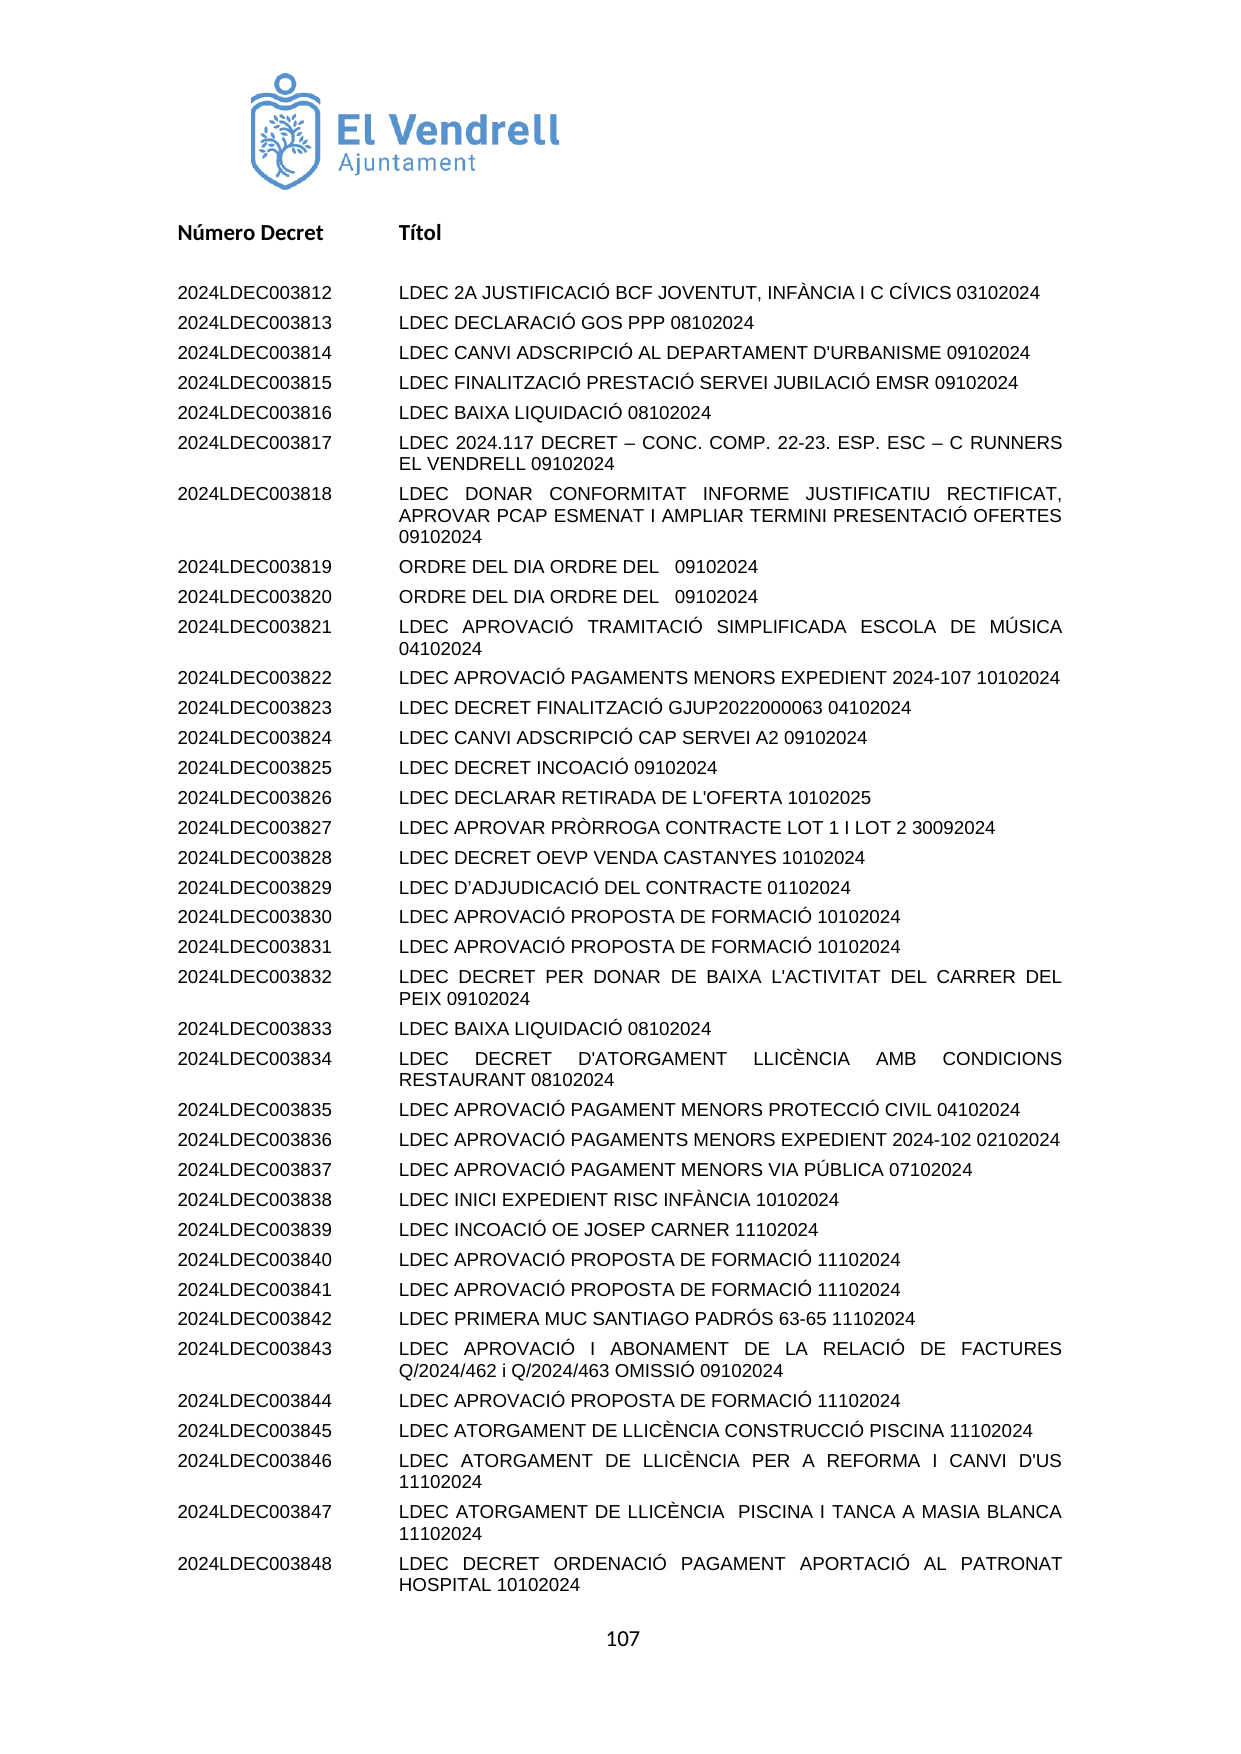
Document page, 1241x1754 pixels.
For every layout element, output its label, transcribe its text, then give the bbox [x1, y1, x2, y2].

text 2024LDEC003833 LDEC BAIXA LIQUIDACIÓ 08102024 [177, 1018, 1063, 1039]
text 2024LDEC003814 LDEC CANVI ADSCRIPCIÓ AL DEPARTAMENT D'URBANISME 09102024 [177, 342, 1063, 363]
text 2024LDEC003822 LDEC APROVACIÓ PAGAMENTS MENORS EXPEDIENT 2024-107 10102024 [177, 667, 1063, 689]
text 2024LDEC003848 LDEC DECRET ORDENACIÓ PAGAMENT APORTACIÓ AL PATRONAT HOSPITAL 10102024 [177, 1552, 1063, 1595]
text 2024LDEC003830 LDEC APROVACIÓ PROPOSTA DE FORMACIÓ 10102024 [177, 906, 1063, 928]
text 2024LDEC003818 LDEC DONAR CONFORMITAT INFORME JUSTIFICATIU RECTIFICAT, APROVAR PCAP ESMENAT I AMPLIAR TERMINI PRESENTACIÓ OFERTES 09102024 [177, 483, 1063, 548]
text 2024LDEC003817 LDEC 2024.117 DECRET – CONC. COMP. 22-23. ESP. ESC – C RUNNERS EL VENDRELL 09102024 [177, 431, 1063, 474]
text 2024LDEC003820 ORDRE DEL DIA ORDRE DEL 09102024 [177, 586, 1063, 607]
text 2024LDEC003838 LDEC INICI EXPEDIENT RISC INFÀNCIA 10102024 [177, 1189, 1063, 1210]
text 2024LDEC003845 LDEC ATORGAMENT DE LLICÈNCIA CONSTRUCCIÓ PISCINA 11102024 [177, 1419, 1063, 1441]
text 2024LDEC003846 LDEC ATORGAMENT DE LLICÈNCIA PER A REFORMA I CANVI D'US 11102024 [177, 1449, 1063, 1492]
text 2024LDEC003847 LDEC ATORGAMENT DE LLICÈNCIA PISCINA I TANCA A MASIA BLANCA 11102024 [177, 1501, 1063, 1544]
text 2024LDEC003829 LDEC D’ADJUDICACIÓ DEL CONTRACTE 01102024 [177, 876, 1063, 898]
text 2024LDEC003831 LDEC APROVACIÓ PROPOSTA DE FORMACIÓ 10102024 [177, 936, 1063, 958]
text 2024LDEC003842 LDEC PRIMERA MUC SANTIAGO PADRÓS 63-65 11102024 [177, 1308, 1063, 1330]
text 2024LDEC003836 LDEC APROVACIÓ PAGAMENTS MENORS EXPEDIENT 2024-102 02102024 [177, 1129, 1063, 1150]
text 2024LDEC003819 ORDRE DEL DIA ORDRE DEL 09102024 [177, 556, 1063, 577]
text 2024LDEC003832 LDEC DECRET PER DONAR DE BAIXA L'ACTIVITAT DEL CARRER DEL PEIX 09102024 [177, 966, 1063, 1009]
text 2024LDEC003812 LDEC 2A JUSTIFICACIÓ BCF JOVENTUT, INFÀNCIA I C CÍVICS 03102024 [177, 282, 1063, 303]
text 2024LDEC003834 LDEC DECRET D'ATORGAMENT LLICÈNCIA AMB CONDICIONS RESTAURANT 08102024 [177, 1047, 1063, 1091]
text 2024LDEC003839 LDEC INCOACIÓ OE JOSEP CARNER 11102024 [177, 1218, 1063, 1240]
text 2024LDEC003813 LDEC DECLARACIÓ GOS PPP 08102024 [177, 312, 1063, 333]
text 2024LDEC003841 LDEC APROVACIÓ PROPOSTA DE FORMACIÓ 11102024 [177, 1278, 1063, 1300]
text 2024LDEC003816 LDEC BAIXA LIQUIDACIÓ 08102024 [177, 402, 1063, 423]
text 2024LDEC003825 LDEC DECRET INCOACIÓ 09102024 [177, 757, 1063, 778]
text 2024LDEC003815 LDEC FINALITZACIÓ PRESTACIÓ SERVEI JUBILACIÓ EMSR 09102024 [177, 372, 1063, 393]
text 2024LDEC003840 LDEC APROVACIÓ PROPOSTA DE FORMACIÓ 11102024 [177, 1248, 1063, 1270]
text 2024LDEC003824 LDEC CANVI ADSCRIPCIÓ CAP SERVEI A2 09102024 [177, 727, 1063, 748]
text 2024LDEC003826 LDEC DECLARAR RETIRADA DE L'OFERTA 10102025 [177, 787, 1063, 808]
text 2024LDEC003823 LDEC DECRET FINALITZACIÓ GJUP2022000063 04102024 [177, 697, 1063, 719]
text 2024LDEC003837 LDEC APROVACIÓ PAGAMENT MENORS VIA PÚBLICA 07102024 [177, 1159, 1063, 1180]
text 2024LDEC003844 LDEC APROVACIÓ PROPOSTA DE FORMACIÓ 11102024 [177, 1389, 1063, 1411]
text 2024LDEC003827 LDEC APROVAR PRÒRROGA CONTRACTE LOT 1 I LOT 2 30092024 [177, 817, 1063, 838]
text 2024LDEC003821 LDEC APROVACIÓ TRAMITACIÓ SIMPLIFICADA ESCOLA DE MÚSICA 04102024 [177, 616, 1063, 659]
text 2024LDEC003828 LDEC DECRET OEVP VENDA CASTANYES 10102024 [177, 847, 1063, 868]
text 2024LDEC003843 LDEC APROVACIÓ I ABONAMENT DE LA RELACIÓ DE FACTURES Q/2024/462 i Q/2024/463 OMISSIÓ 09102024 [177, 1338, 1063, 1381]
picture [251, 73, 560, 190]
text 2024LDEC003835 LDEC APROVACIÓ PAGAMENT MENORS PROTECCIÓ CIVIL 04102024 [177, 1099, 1063, 1121]
